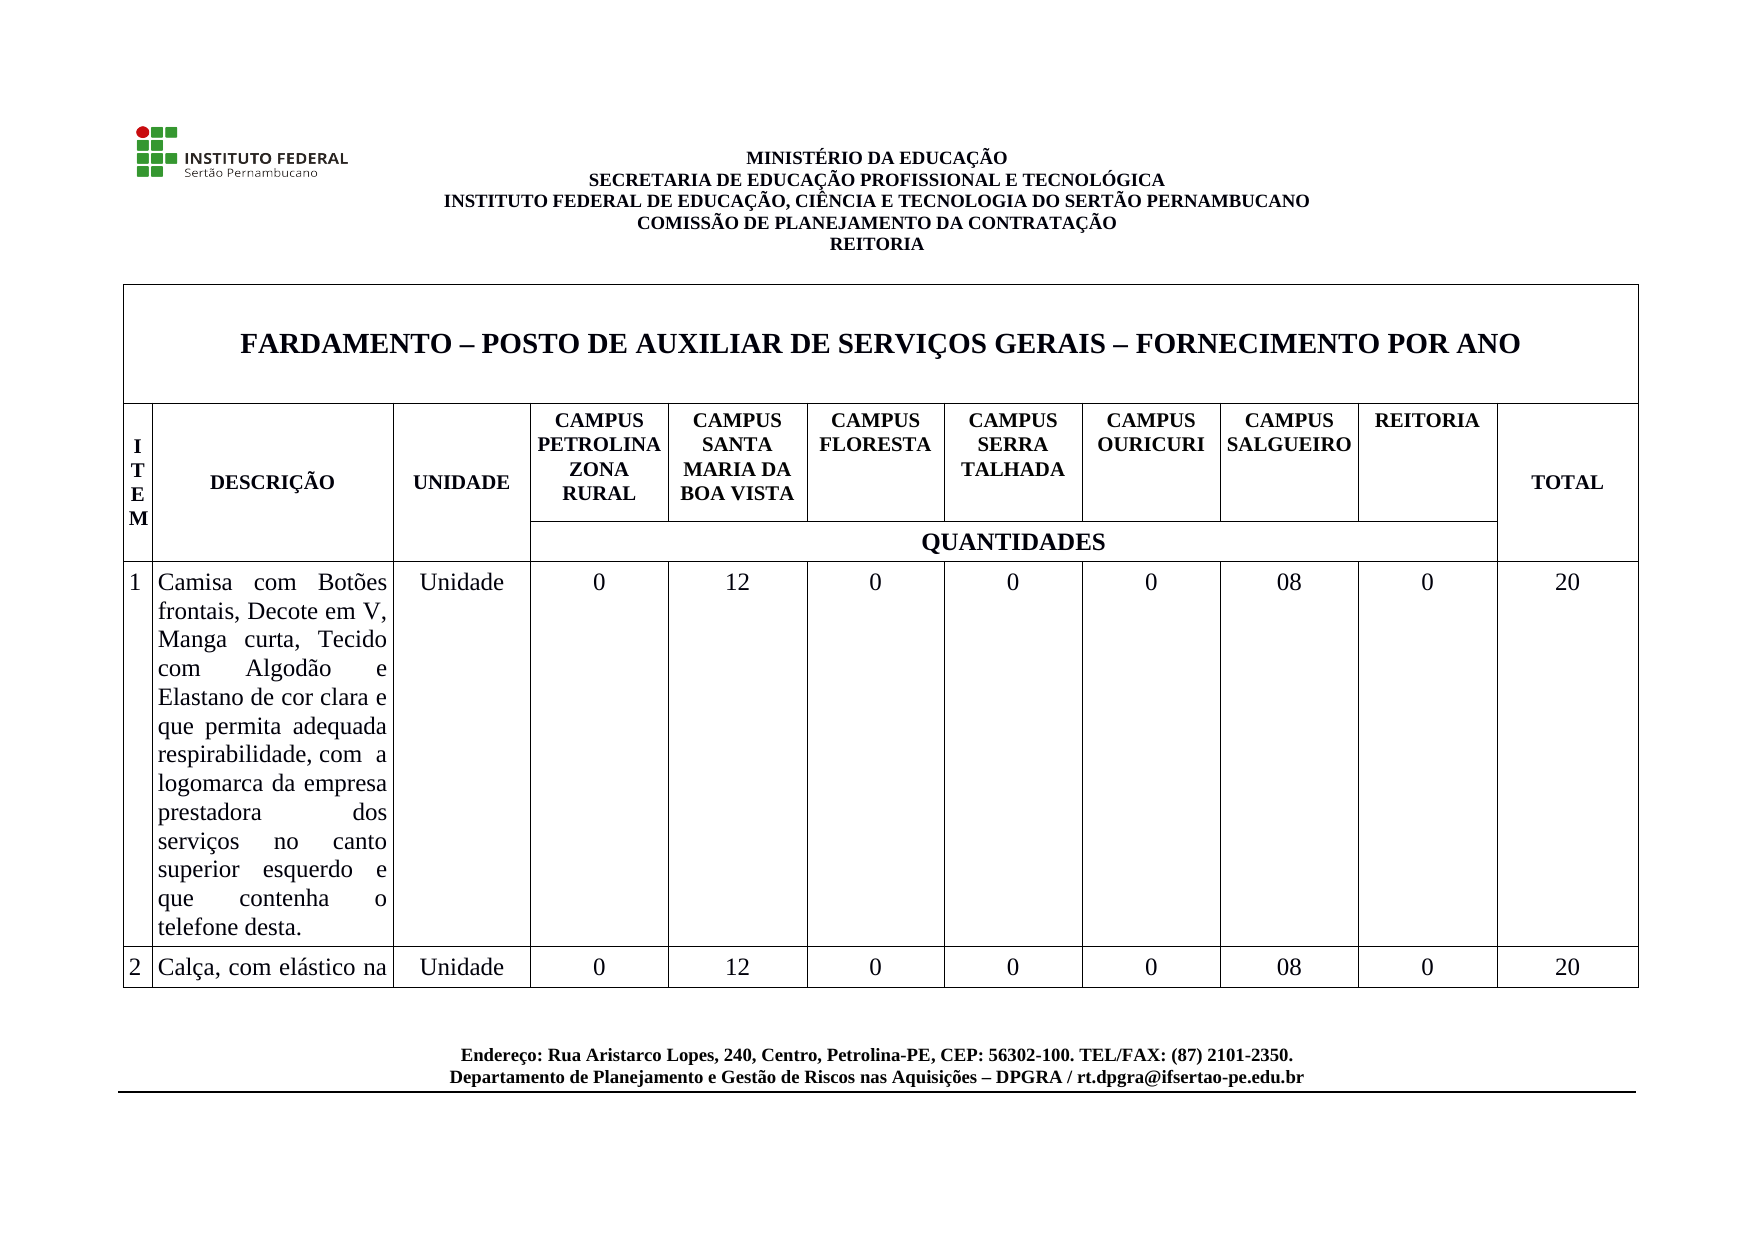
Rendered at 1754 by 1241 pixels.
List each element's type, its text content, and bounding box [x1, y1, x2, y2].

table_cell 1 [124, 562, 152, 946]
table_cell 08 [1221, 562, 1358, 946]
table_cell Camisa com Botões frontais, Decote em V, Manga curta, Tecido com Algodão e Elastano de cor clara e que permita adequada respirabilidade, com a logomarca da empresa prestadora dos serviços no canto superior esquerdo e que contenha o telefone desta. [153, 562, 393, 946]
table_cell 20 [1498, 947, 1638, 987]
table_cell 0 [1083, 947, 1220, 987]
table_cell 0 [1359, 562, 1497, 946]
table_cell 0 [531, 562, 668, 946]
table_cell 20 [1498, 562, 1638, 946]
table_cell CAMPUS SALGUEIRO [1221, 404, 1358, 521]
table_header FARDAMENTO – POSTO DE AUXILIAR DE SERVIÇOS GERAIS – FORNECIMENTO POR ANO [124, 285, 1638, 402]
table_cell CAMPUS SANTA MARIA DA BOA VISTA [669, 404, 807, 521]
table_cell 12 [669, 947, 807, 987]
table_cell Unidade [394, 947, 530, 987]
table_cell TOTAL [1498, 404, 1638, 561]
table_cell 0 [808, 562, 944, 946]
table_cell 12 [669, 562, 807, 946]
table_cell REITORIA [1359, 404, 1497, 521]
table_cell 08 [1221, 947, 1358, 987]
table_cell CAMPUS OURICURI [1083, 404, 1220, 521]
table_cell CAMPUS SERRA TALHADA [945, 404, 1082, 521]
table_cell QUANTIDADES [531, 522, 1497, 561]
table_cell 0 [531, 947, 668, 987]
table_cell CAMPUS PETROLINA ZONA RURAL [531, 404, 668, 521]
table_cell UNIDADE [394, 404, 530, 561]
table_cell 2 [124, 947, 152, 987]
table_cell Unidade [394, 562, 530, 946]
table_cell 0 [1359, 947, 1497, 987]
table_cell 0 [1083, 562, 1220, 946]
table_cell ITEM [124, 404, 152, 561]
table_cell DESCRIÇÃO [153, 404, 393, 561]
table_cell Calça, com elástico na [153, 947, 393, 987]
table_cell 0 [945, 562, 1082, 946]
table_cell 0 [945, 947, 1082, 987]
table_cell 0 [808, 947, 944, 987]
picture [136, 126, 349, 177]
table_cell CAMPUS FLORESTA [808, 404, 944, 521]
